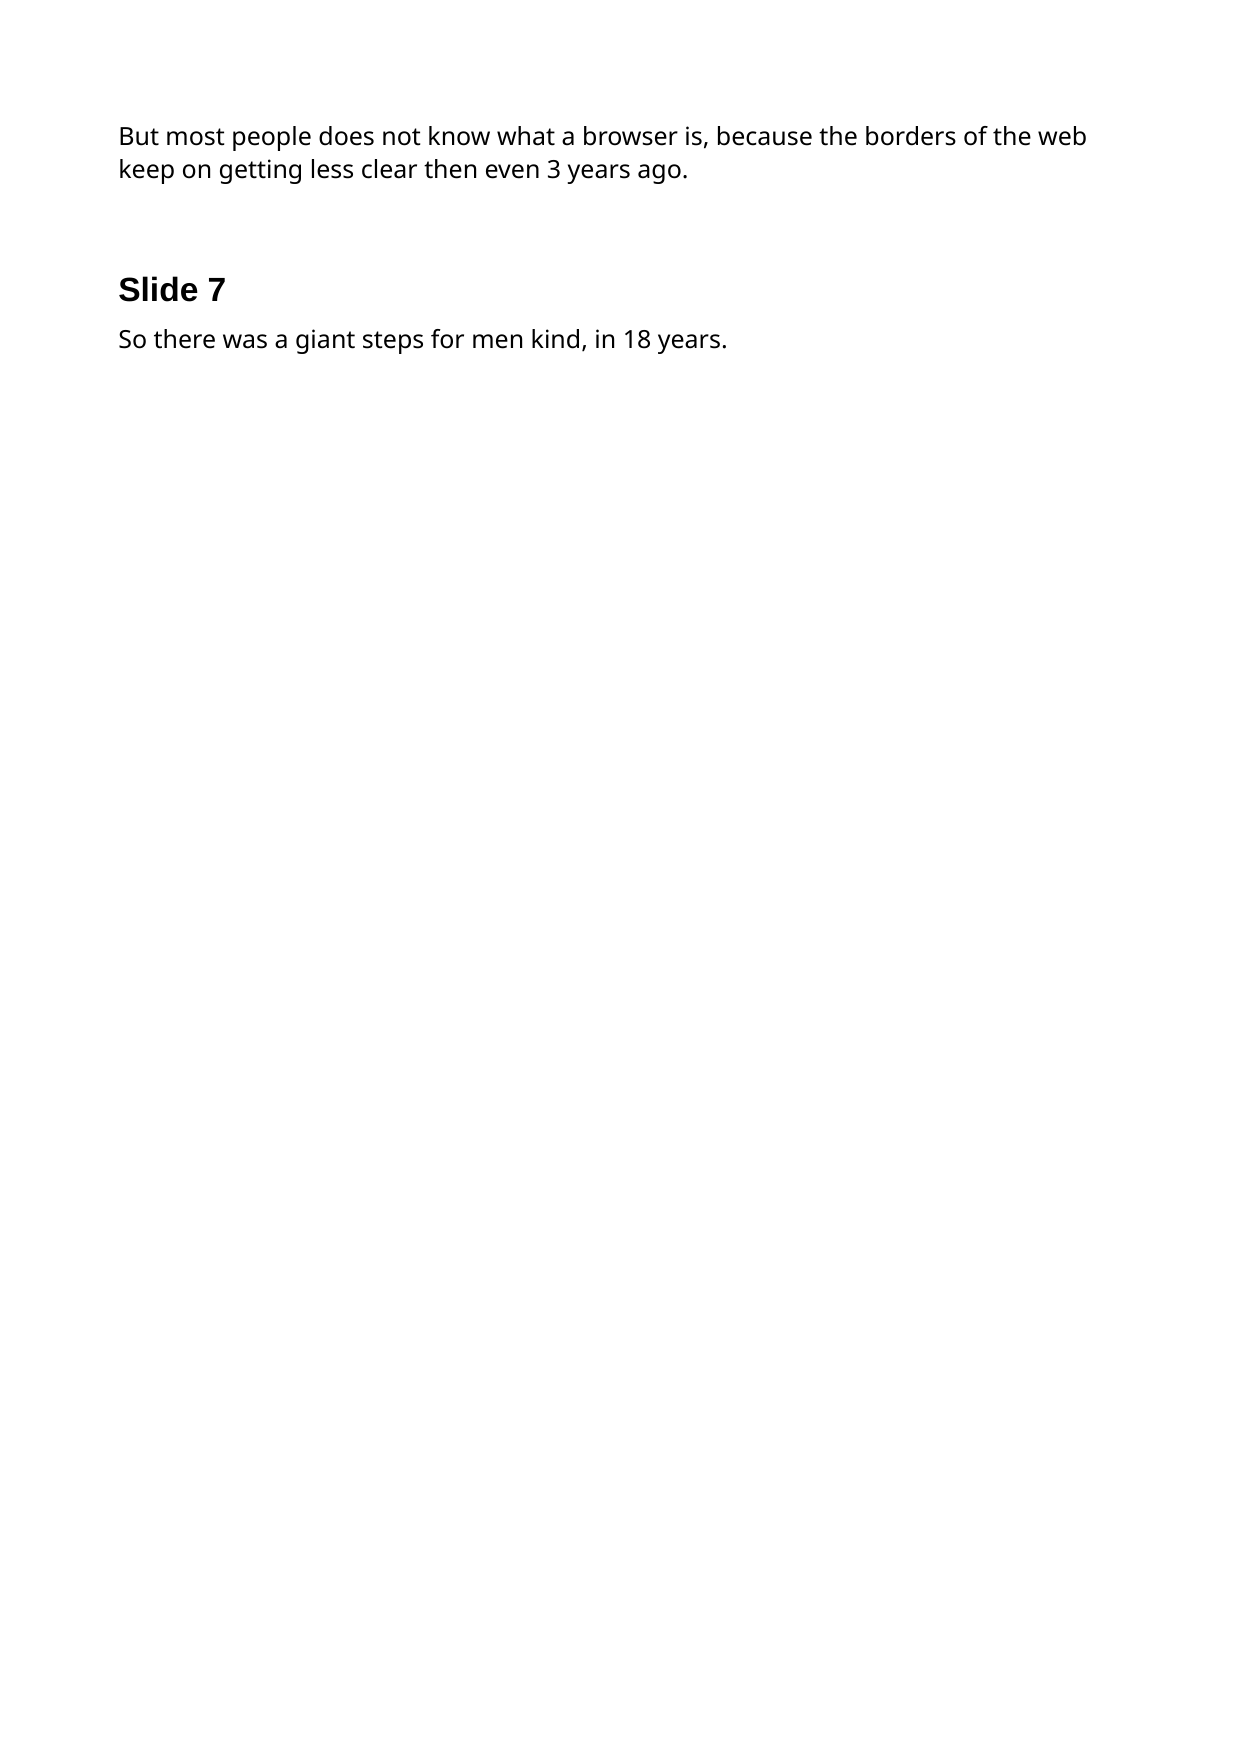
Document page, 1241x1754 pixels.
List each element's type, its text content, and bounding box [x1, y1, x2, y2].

text But most people does not know what a browser is, because the borders of the web keep on getting less clear then even 3 years ago. [118, 118, 1122, 186]
text So there was a giant steps for men kind, in 18 years. [118, 321, 1122, 356]
subtitle Slide 7 [118, 270, 1122, 309]
